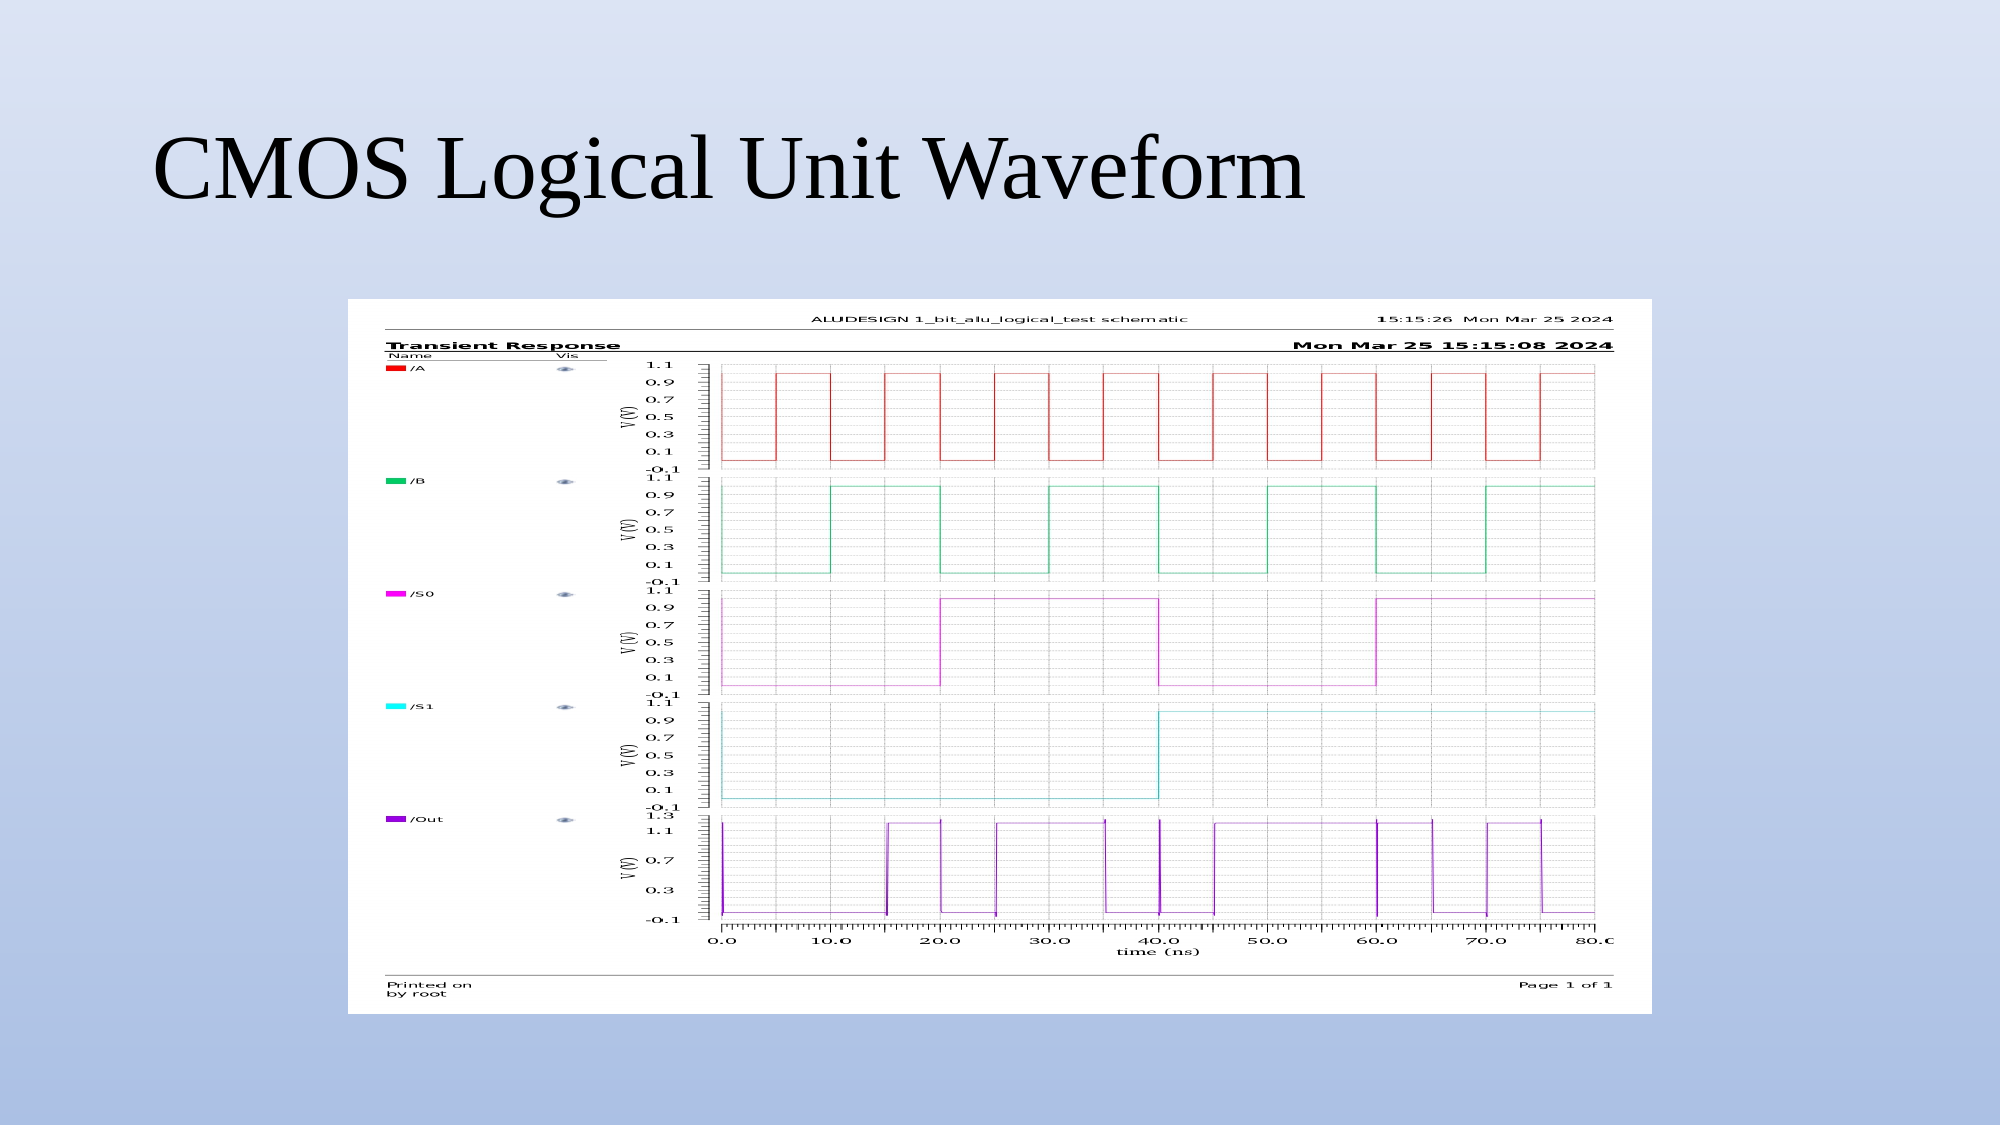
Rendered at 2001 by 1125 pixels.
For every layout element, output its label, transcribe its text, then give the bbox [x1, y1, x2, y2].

picture [348, 299, 1652, 1014]
title CMOS Logical Unit Waveform [137, 59, 1863, 278]
